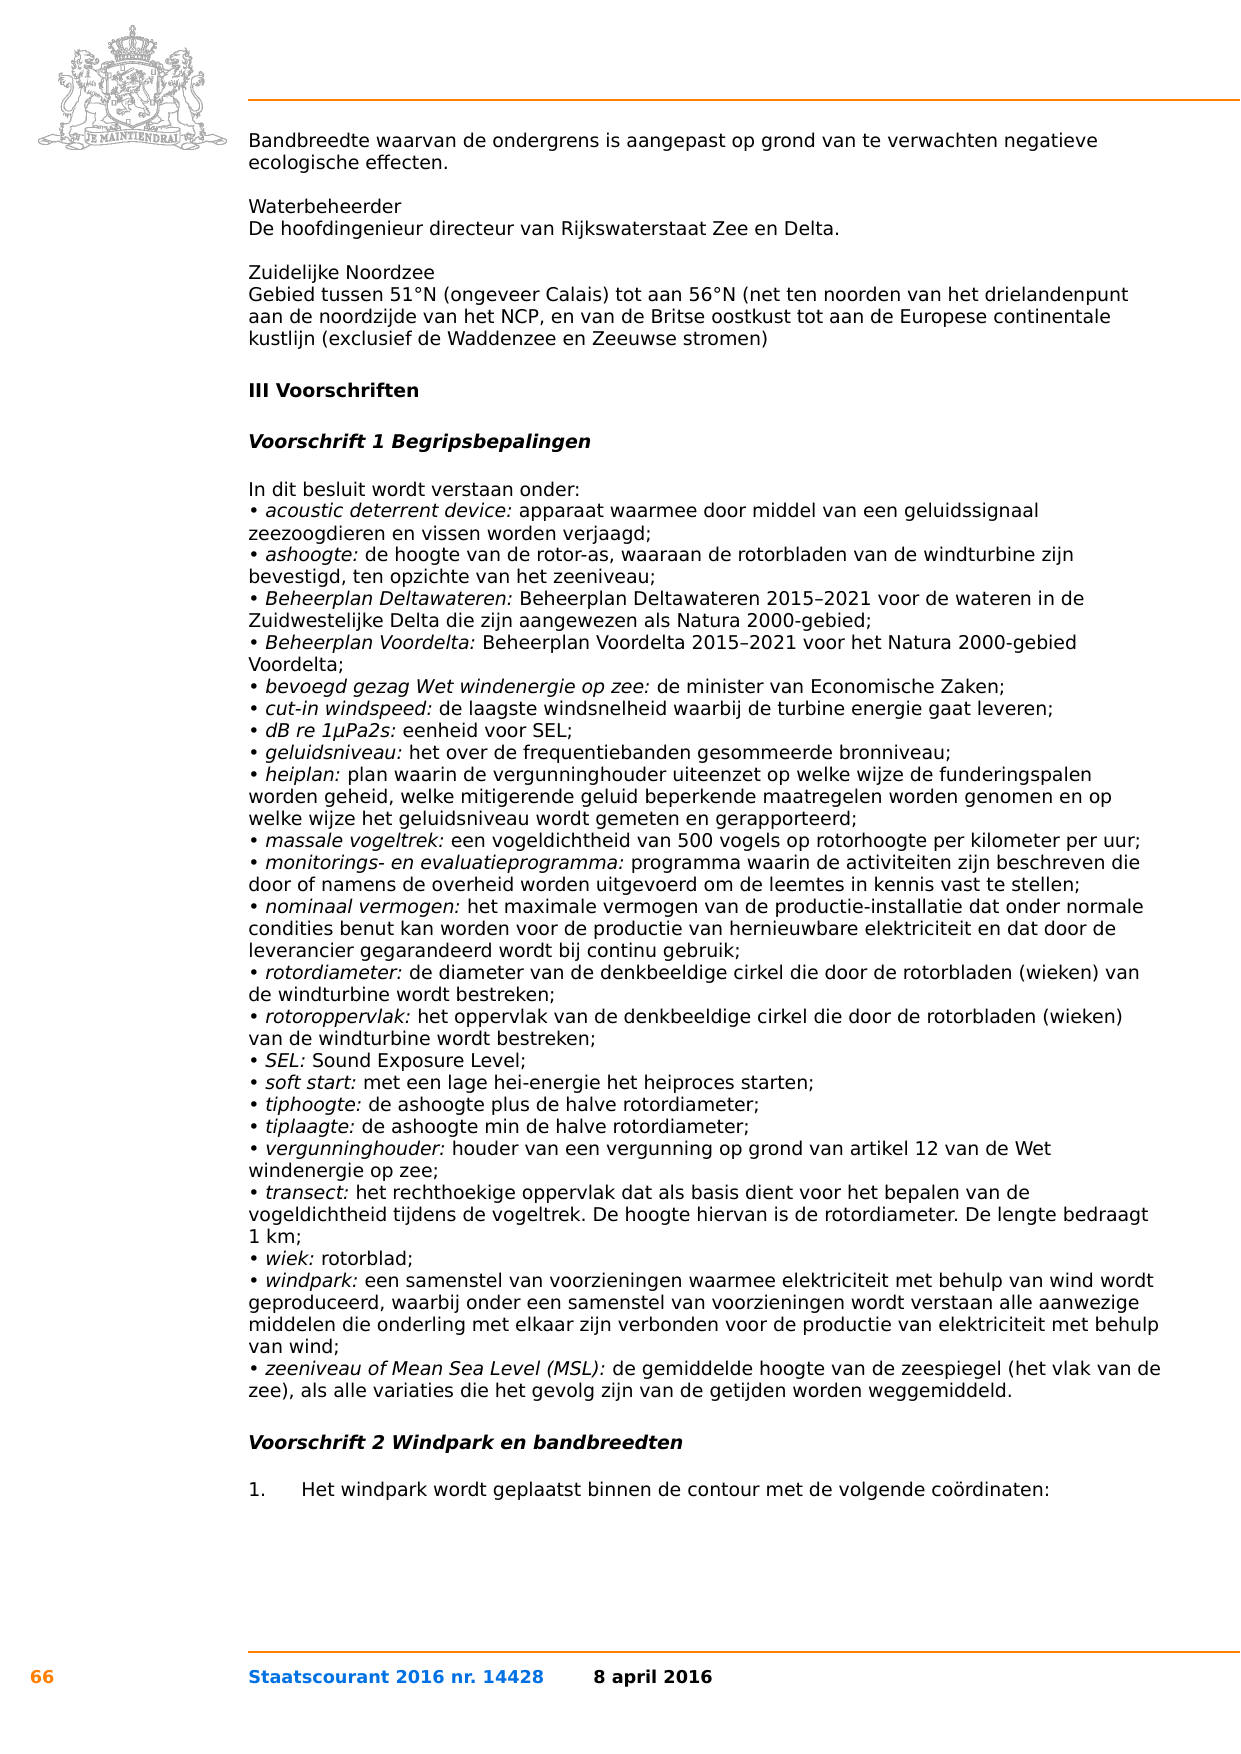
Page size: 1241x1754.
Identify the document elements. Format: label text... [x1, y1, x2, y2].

text 1. Het windpark wordt geplaatst binnen de contour met de volgende coördinaten: [248, 1478, 1163, 1501]
text • rotordiameter: de diameter van de denkbeeldige cirkel die door de rotorbladen (wieken) van de windturbine wordt bestreken; [248, 962, 1163, 1006]
text Zuidelijke Noordzee [248, 262, 1163, 283]
subtitle Voorschrift 2 Windpark en bandbreedten [248, 1432, 1163, 1453]
subtitle III Voorschriften [248, 379, 1163, 401]
text • zeeniveau of Mean Sea Level (MSL): de gemiddelde hoogte van de zeespiegel (het vlak van de zee), als alle variaties die het gevolg zijn van de getijden worden weggemiddeld. [248, 1358, 1163, 1402]
text • nominaal vermogen: het maximale vermogen van de productie-installatie dat onder normale condities benut kan worden voor de productie van hernieuwbare elektriciteit en dat door de leverancier gegarandeerd wordt bij continu gebruik; [248, 896, 1163, 962]
subtitle Voorschrift 1 Begripsbepalingen [248, 431, 1163, 453]
text • rotoroppervlak: het oppervlak van de denkbeeldige cirkel die door de rotorbladen (wieken) van de windturbine wordt bestreken; [248, 1006, 1163, 1050]
text • tiphoogte: de ashoogte plus de halve rotordiameter; [248, 1094, 1163, 1116]
text • windpark: een samenstel van voorzieningen waarmee elektriciteit met behulp van wind wordt geproduceerd, waarbij onder een samenstel van voorzieningen wordt verstaan alle aanwezige middelen die onderling met elkaar zijn verbonden voor de productie van elektriciteit met behulp van wind; [248, 1270, 1163, 1358]
text • cut-in windspeed: de laagste windsnelheid waarbij de turbine energie gaat leveren; [248, 698, 1163, 720]
text • heiplan: plan waarin de vergunninghouder uiteenzet op welke wijze de funderingspalen worden geheid, welke mitigerende geluid beperkende maatregelen worden genomen en op welke wijze het geluidsniveau wordt gemeten en gerapporteerd; [248, 764, 1163, 830]
text • massale vogeltrek: een vogeldichtheid van 500 vogels op rotorhoogte per kilometer per uur; [248, 830, 1163, 852]
text • geluidsniveau: het over de frequentiebanden gesommeerde bronniveau; [248, 742, 1163, 764]
text • vergunninghouder: houder van een vergunning op grond van artikel 12 van de Wet windenergie op zee; [248, 1138, 1163, 1182]
text • Beheerplan Deltawateren: Beheerplan Deltawateren 2015–2021 voor de wateren in de Zuidwestelijke Delta die zijn aangewezen als Natura 2000-gebied; [248, 588, 1163, 632]
text • Beheerplan Voordelta: Beheerplan Voordelta 2015–2021 voor het Natura 2000-gebied Voordelta; [248, 632, 1163, 676]
text • tiplaagte: de ashoogte min de halve rotordiameter; [248, 1116, 1163, 1138]
text • bevoegd gezag Wet windenergie op zee: de minister van Economische Zaken; [248, 676, 1163, 698]
text Gebied tussen 51°N (ongeveer Calais) tot aan 56°N (net ten noorden van het drielandenpunt aan de noordzijde van het NCP, en van de Britse oostkust tot aan de Europese continentale [248, 283, 1163, 327]
text • wiek: rotorblad; [248, 1248, 1163, 1270]
text De hoofdingenieur directeur van Rijkswaterstaat Zee en Delta. [248, 218, 1163, 240]
text kustlijn (exclusief de Waddenzee en Zeeuwse stromen) [248, 327, 1163, 349]
text • SEL: Sound Exposure Level; [248, 1050, 1163, 1072]
text Bandbreedte waarvan de ondergrens is aangepast op grond van te verwachten negatieve ecologische effecten. [248, 130, 1163, 174]
text • transect: het rechthoekige oppervlak dat als basis dient voor het bepalen van de vogeldichtheid tijdens de vogeltrek. De hoogte hiervan is de rotordiameter. De lengte bedraagt 1 km; [248, 1182, 1163, 1248]
text • monitorings- en evaluatieprogramma: programma waarin de activiteiten zijn beschreven die door of namens de overheid worden uitgevoerd om de leemtes in kennis vast te stellen; [248, 852, 1163, 896]
text • acoustic deterrent device: apparaat waarmee door middel van een geluidssignaal zeezoogdieren en vissen worden verjaagd; [248, 500, 1163, 544]
text • soft start: met een lage hei-energie het heiproces starten; [248, 1072, 1163, 1094]
text • ashoogte: de hoogte van de rotor-as, waaraan de rotorbladen van de windturbine zijn bevestigd, ten opzichte van het zeeniveau; [248, 544, 1163, 588]
text • dB re 1µPa2s: eenheid voor SEL; [248, 720, 1163, 742]
text Waterbeheerder [248, 196, 1163, 218]
picture [38, 25, 227, 150]
text In dit besluit wordt verstaan onder: [248, 478, 1163, 500]
